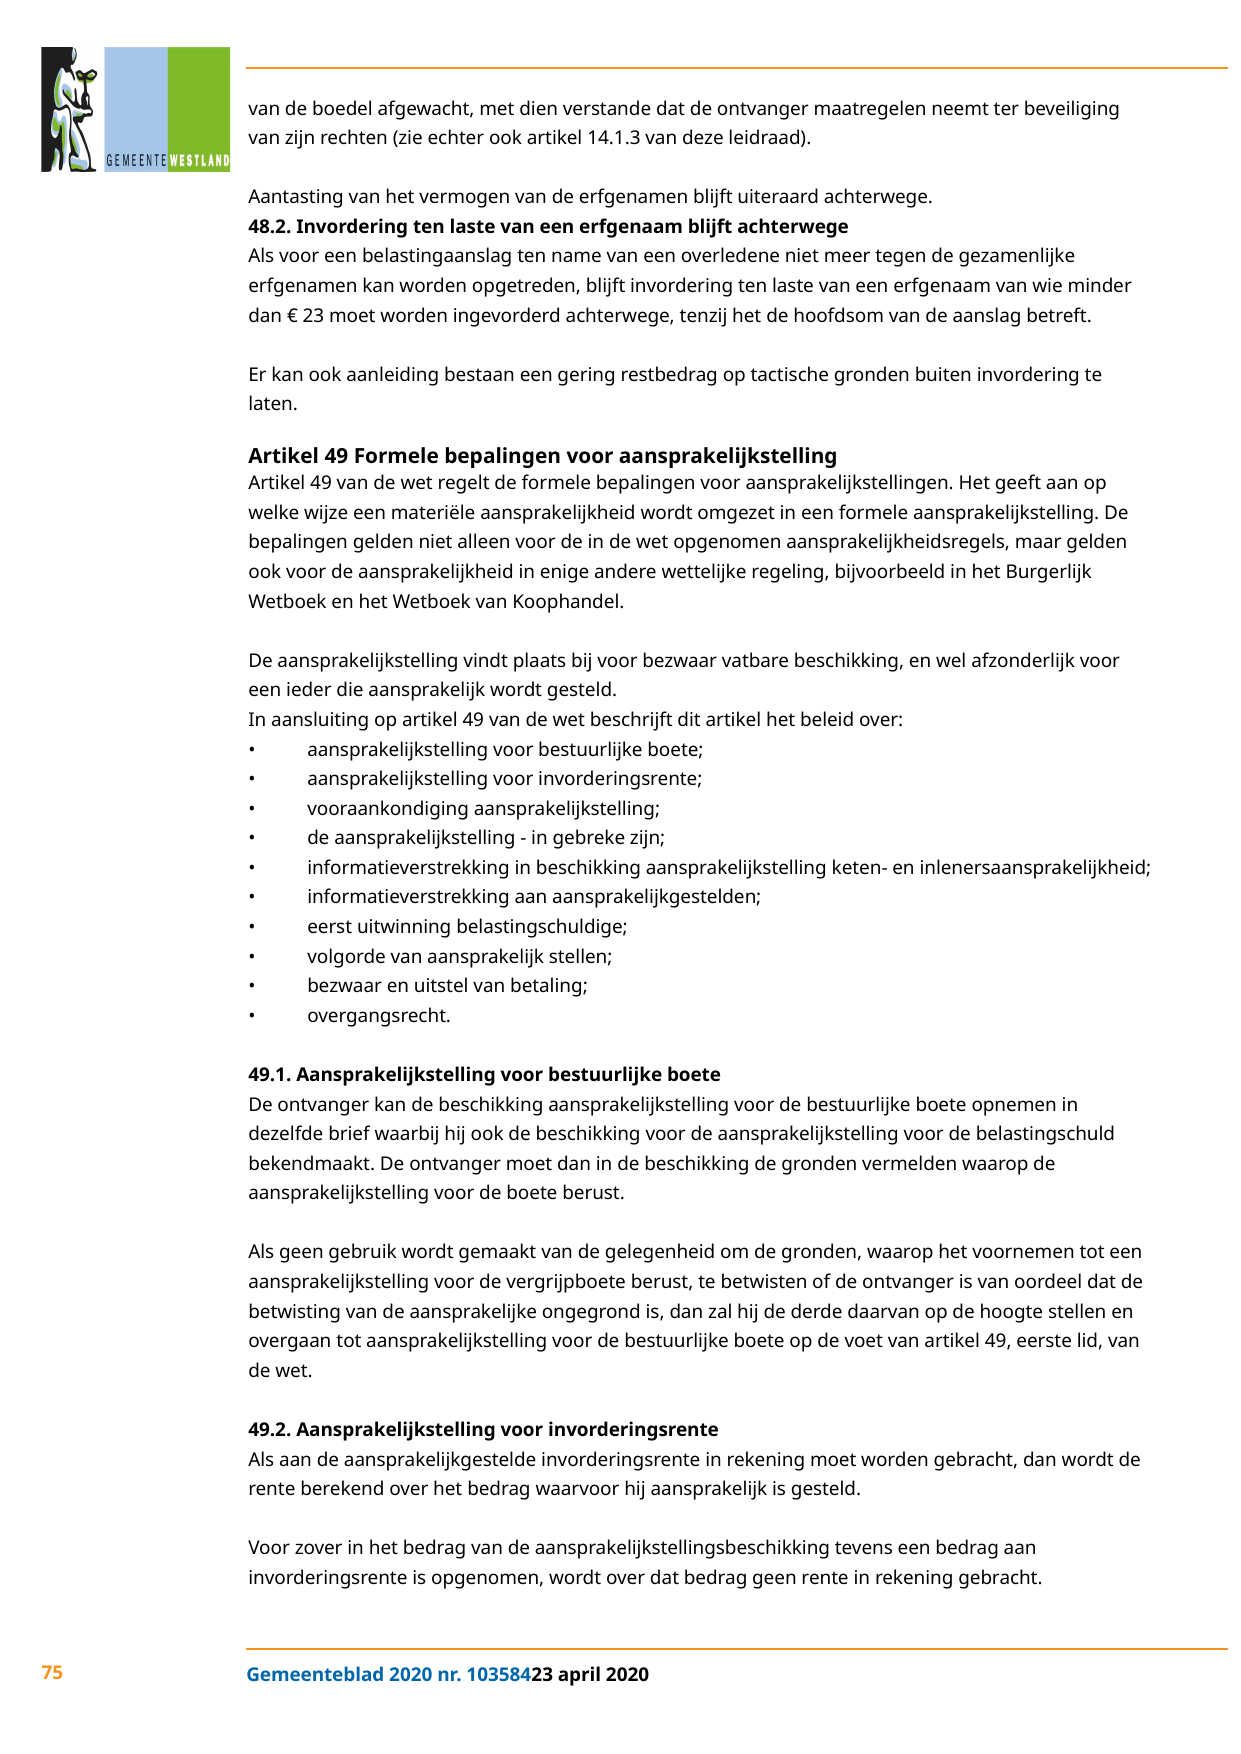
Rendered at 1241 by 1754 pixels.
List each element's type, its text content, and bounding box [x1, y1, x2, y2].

text Aantasting van het vermogen van de erfgenamen blijft uiteraard achterwege. [248, 183, 1152, 209]
list volgorde van aansprakelijk stellen; [248, 943, 1152, 968]
list aansprakelijkstelling voor invorderingsrente; [248, 765, 1152, 791]
text Voor zover in het bedrag van de aansprakelijkstellingsbeschikking tevens een bedrag aan invorderingsrente is opgenomen, wordt over dat bedrag geen rente in rekening gebracht. [248, 1534, 1152, 1590]
text Als geen gebruik wordt gemaakt van de gelegenheid om de gronden, waarop het voornemen tot een aansprakelijkstelling voor de vergrijpboete berust, te betwisten of de ontvanger is van oordeel dat de betwisting van de aansprakelijke ongegrond is, dan zal hij de derde daarvan op de hoogte stellen en overgaan tot aansprakelijkstelling voor de bestuurlijke boete op de voet van artikel 49, eerste lid, van de wet. [248, 1239, 1152, 1383]
text Als voor een belastingaanslag ten name van een overledene niet meer tegen de gezamenlijke erfgenamen kan worden opgetreden, blijft invordering ten laste van een erfgenaam van wie minder dan € 23 moet worden ingevorderd achterwege, tenzij het de hoofdsom van de aanslag betreft. [248, 243, 1152, 328]
list vooraankondiging aansprakelijkstelling; [248, 795, 1152, 821]
text Er kan ook aanleiding bestaan een gering restbedrag op tactische gronden buiten invordering te laten. [248, 361, 1152, 416]
list de aansprakelijkstelling - in gebreke zijn; [248, 824, 1152, 850]
list bezwaar en uitstel van betaling; [248, 972, 1152, 998]
text In aansluiting op artikel 49 van de wet beschrijft dit artikel het beleid over: [248, 706, 1152, 732]
text van de boedel afgewacht, met dien verstande dat de ontvanger maatregelen neemt ter beveiliging van zijn rechten (zie echter ook artikel 14.1.3 van deze leidraad). [248, 95, 1152, 150]
list aansprakelijkstelling voor bestuurlijke boete; [248, 736, 1152, 761]
text Artikel 49 van de wet regelt de formele bepalingen voor aansprakelijkstellingen. Het geeft aan op welke wijze een materiële aansprakelijkheid wordt omgezet in een formele aansprakelijkstelling. De bepalingen gelden niet alleen voor de in de wet opgenomen aansprakelijkheidsregels, maar gelden ook voor de aansprakelijkheid in enige andere wettelijke regeling, bijvoorbeeld in het Burgerlijk Wetboek en het Wetboek van Koophandel. [248, 469, 1152, 613]
picture [41, 47, 231, 172]
list informatieverstrekking aan aansprakelijkgestelden; [248, 884, 1152, 909]
text 48.2. Invordering ten laste van een erfgenaam blijft achterwege [248, 213, 1152, 239]
list informatieverstrekking in beschikking aansprakelijkstelling keten- en inlenersaansprakelijkheid; [248, 854, 1152, 880]
list eerst uitwinning belastingschuldige; [248, 913, 1152, 939]
text De ontvanger kan de beschikking aansprakelijkstelling voor de bestuurlijke boete opnemen in dezelfde brief waarbij hij ook de beschikking voor de aansprakelijkstelling voor de belastingschuld bekendmaakt. De ontvanger moet dan in de beschikking de gronden vermelden waarop de aansprakelijkstelling voor de boete berust. [248, 1091, 1152, 1205]
text De aansprakelijkstelling vindt plaats bij voor bezwaar vatbare beschikking, en wel afzonderlijk voor een ieder die aansprakelijk wordt gesteld. [248, 647, 1152, 702]
text Als aan de aansprakelijkgestelde invorderingsrente in rekening moet worden gebracht, dan wordt de rente berekend over het bedrag waarvoor hij aansprakelijk is gesteld. [248, 1446, 1152, 1501]
text 49.1. Aansprakelijkstelling voor bestuurlijke boete [248, 1061, 1152, 1087]
text Artikel 49 Formele bepalingen voor aansprakelijkstelling [248, 441, 1152, 469]
list overgangsrecht. [248, 1002, 1152, 1028]
text 49.2. Aansprakelijkstelling voor invorderingsrente [248, 1416, 1152, 1442]
